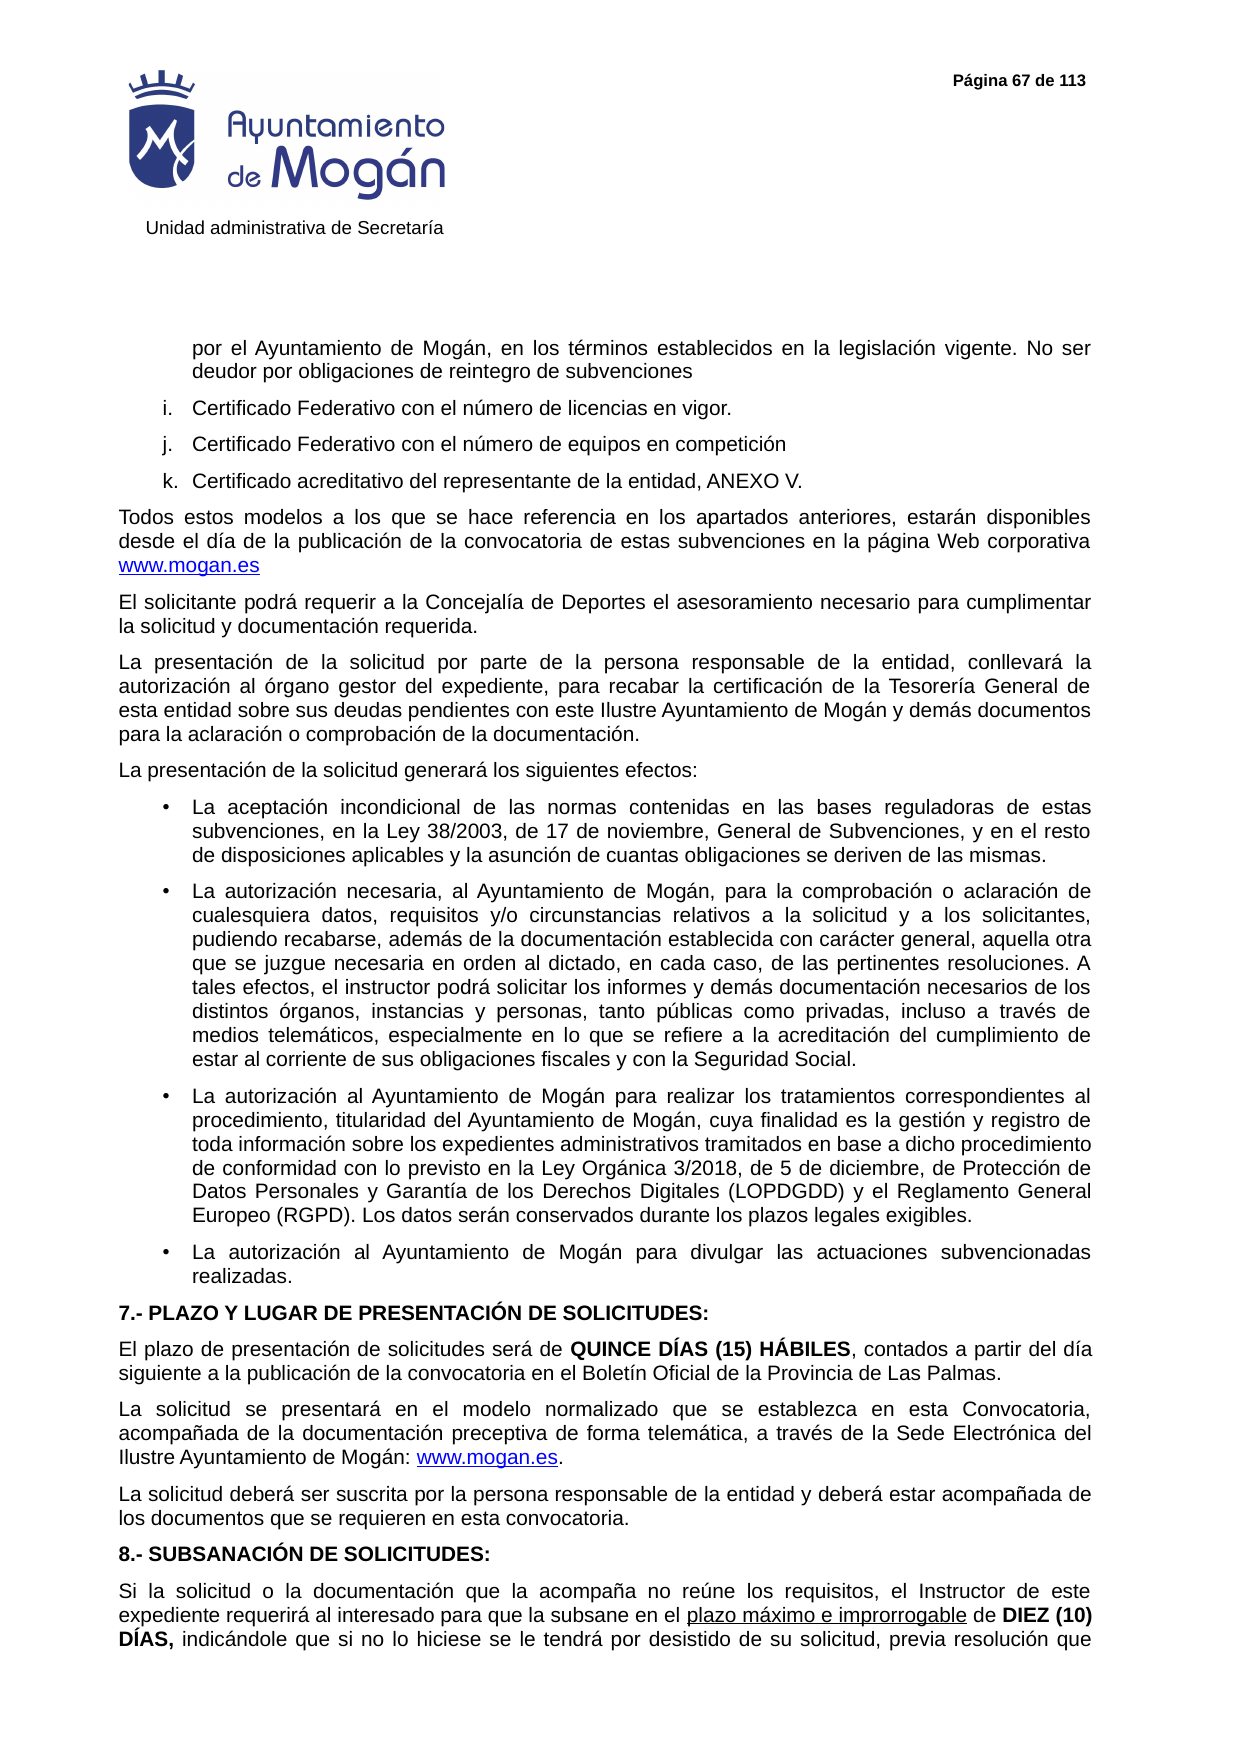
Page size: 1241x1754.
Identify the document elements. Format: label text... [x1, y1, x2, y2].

list Certificado acreditativo del representante de la entidad, ANEXO V. [162, 469, 1092, 493]
text 7.- PLAZO Y LUGAR DE PRESENTACIÓN DE SOLICITUDES: [118, 1300, 1092, 1324]
list La aceptación incondicional de las normas contenidas en las bases reguladoras de estas subvenciones, en la Ley 38/2003, de 17 de noviembre, General de Subvenciones, y en el resto de disposiciones aplicables y la asunción de cuantas obligaciones se deriven de las mismas. [162, 795, 1092, 867]
text Si la solicitud o la documentación que la acompaña no reúne los requisitos, el Instructor de este expediente requerirá al interesado para que la subsane en el plazo máximo e improrrogable de DIEZ (10) DÍAS, indicándole que si no lo hiciese se le tendrá por desistido de su solicitud, previa resolución que [118, 1578, 1092, 1650]
picture [128, 70, 445, 206]
list por el Ayuntamiento de Mogán, en los términos establecidos en la legislación vigente. No ser deudor por obligaciones de reintegro de subvenciones [162, 335, 1092, 383]
list La autorización al Ayuntamiento de Mogán para divulgar las actuaciones subvencionadas realizadas. [162, 1240, 1092, 1288]
list La autorización al Ayuntamiento de Mogán para realizar los tratamientos correspondientes al procedimiento, titularidad del Ayuntamiento de Mogán, cuya finalidad es la gestión y registro de toda información sobre los expedientes administrativos tramitados en base a dicho procedimiento de conformidad con lo previsto en la Ley Orgánica 3/2018, de 5 de diciembre, de Protección de Datos Personales y Garantía de los Derechos Digitales (LOPDGDD) y el Reglamento General Europeo (RGPD). Los datos serán conservados durante los plazos legales exigibles. [162, 1083, 1092, 1227]
list Certificado Federativo con el número de equipos en competición [162, 432, 1092, 456]
text La solicitud se presentará en el modelo normalizado que se establezca en esta Convocatoria, acompañada de la documentación preceptiva de forma telemática, a través de la Sede Electrónica del Ilustre Ayuntamiento de Mogán: www.mogan.es. [118, 1397, 1092, 1469]
list La autorización necesaria, al Ayuntamiento de Mogán, para la comprobación o aclaración de cualesquiera datos, requisitos y/o circunstancias relativos a la solicitud y a los solicitantes, pudiendo recabarse, además de la documentación establecida con carácter general, aquella otra que se juzgue necesaria en orden al dictado, en cada caso, de las pertinentes resoluciones. A tales efectos, el instructor podrá solicitar los informes y demás documentación necesarios de los distintos órganos, instancias y personas, tanto públicas como privadas, incluso a través de medios telemáticos, especialmente en lo que se refiere a la acreditación del cumplimiento de estar al corriente de sus obligaciones fiscales y con la Seguridad Social. [162, 879, 1092, 1071]
text 8.- SUBSANACIÓN DE SOLICITUDES: [118, 1542, 1092, 1566]
text Todos estos modelos a los que se hace referencia en los apartados anteriores, estarán disponibles desde el día de la publicación de la convocatoria de estas subvenciones en la página Web corporativa www.mogan.es [118, 505, 1092, 577]
text El plazo de presentación de solicitudes será de QUINCE DÍAS (15) HÁBILES, contados a partir del día siguiente a la publicación de la convocatoria en el Boletín Oficial de la Provincia de Las Palmas. [118, 1337, 1092, 1385]
text El solicitante podrá requerir a la Concejalía de Deportes el asesoramiento necesario para cumplimentar la solicitud y documentación requerida. [118, 589, 1092, 637]
text La solicitud deberá ser suscrita por la persona responsable de la entidad y deberá estar acompañada de los documentos que se requieren en esta convocatoria. [118, 1482, 1092, 1529]
text La presentación de la solicitud por parte de la persona responsable de la entidad, conllevará la autorización al órgano gestor del expediente, para recabar la certificación de la Tesorería General de esta entidad sobre sus deudas pendientes con este Ilustre Ayuntamiento de Mogán y demás documentos para la aclaración o comprobación de la documentación. [118, 650, 1092, 746]
list Certificado Federativo con el número de licencias en vigor. [162, 396, 1092, 420]
text La presentación de la solicitud generará los siguientes efectos: [118, 758, 1092, 782]
